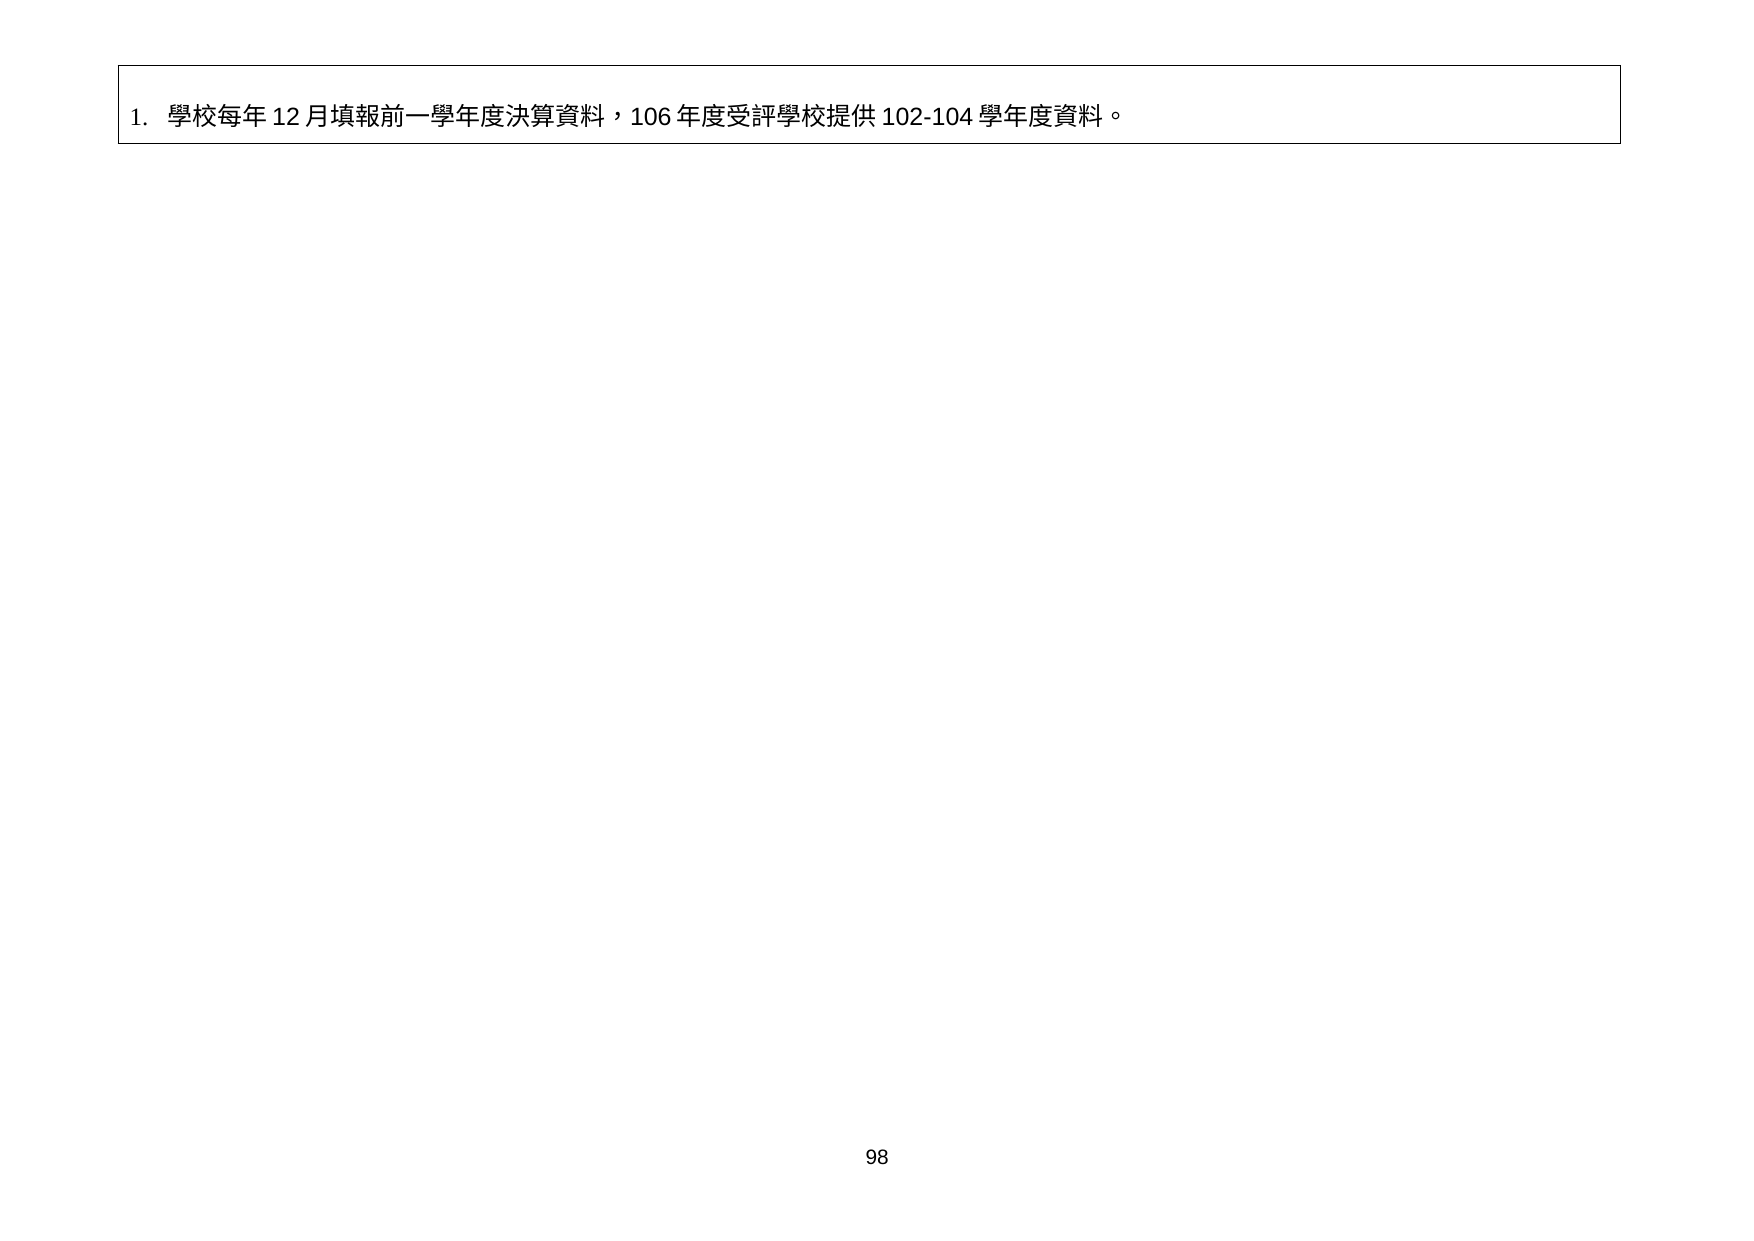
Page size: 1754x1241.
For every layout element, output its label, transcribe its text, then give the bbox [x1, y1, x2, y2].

table_cell 學校每年12月填報前一學年度決算資料，106年度受評學校提供102-104學年度資料。 [119, 66, 1620, 143]
